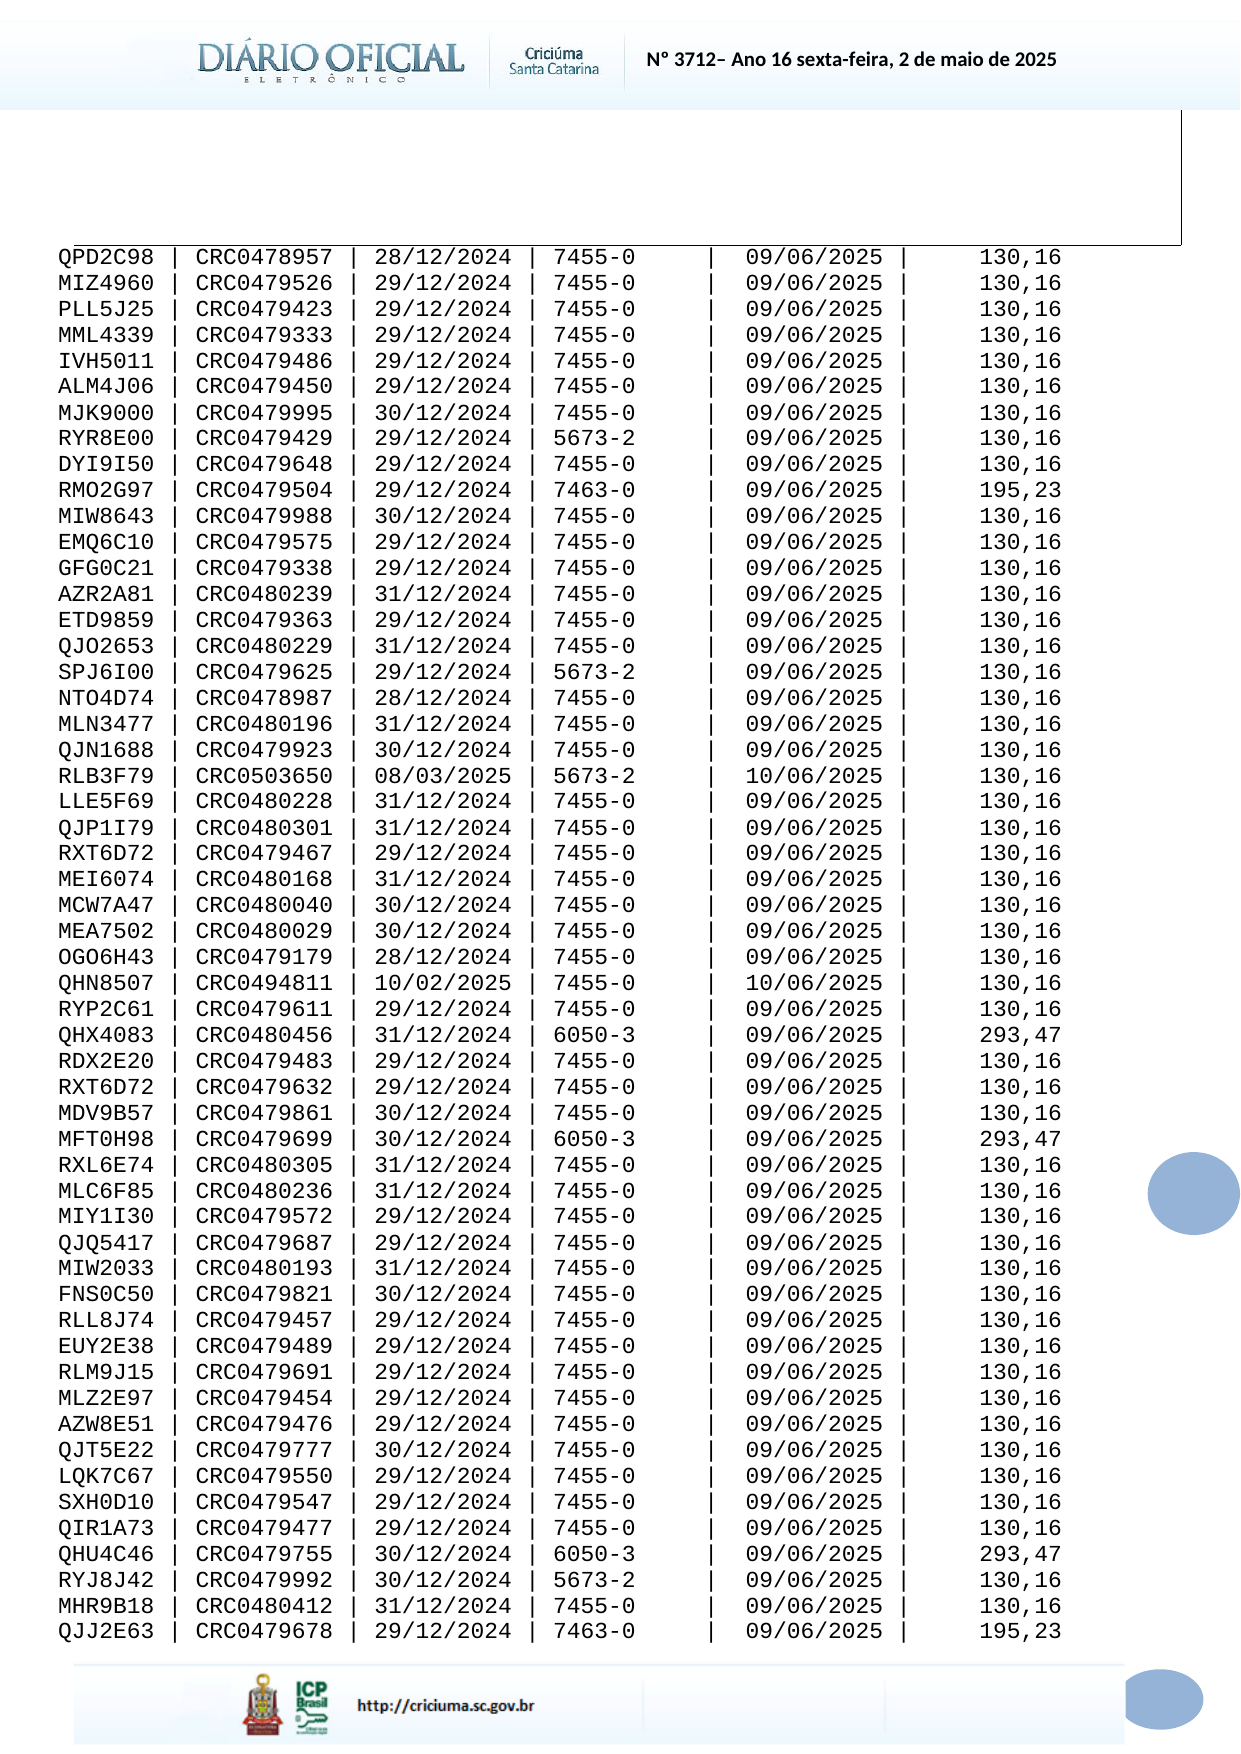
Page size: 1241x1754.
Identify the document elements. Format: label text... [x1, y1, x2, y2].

text QIR1A73 | CRC0479477 | 29/12/2024 | 7455-0 | 09/06/2025 | 130,16 [44, 1516, 1181, 1542]
text RXL6E74 | CRC0480305 | 31/12/2024 | 7455-0 | 09/06/2025 | 130,16 [44, 1153, 1180, 1179]
text SXH0D10 | CRC0479547 | 29/12/2024 | 7455-0 | 09/06/2025 | 130,16 [44, 1490, 1181, 1516]
text ETD9859 | CRC0479363 | 29/12/2024 | 7455-0 | 09/06/2025 | 130,16 [44, 608, 1181, 634]
text AZW8E51 | CRC0479476 | 29/12/2024 | 7455-0 | 09/06/2025 | 130,16 [44, 1412, 1181, 1438]
text GFG0C21 | CRC0479338 | 29/12/2024 | 7455-0 | 09/06/2025 | 130,16 [44, 556, 1181, 582]
text LLE5F69 | CRC0480228 | 31/12/2024 | 7455-0 | 09/06/2025 | 130,16 [44, 790, 1181, 816]
text QJO2653 | CRC0480229 | 31/12/2024 | 7455-0 | 09/06/2025 | 130,16 [44, 634, 1181, 660]
text MFT0H98 | CRC0479699 | 30/12/2024 | 6050-3 | 09/06/2025 | 293,47 [44, 1127, 1181, 1153]
text MIY1I30 | CRC0479572 | 29/12/2024 | 7455-0 | 09/06/2025 | 130,16 [44, 1205, 1171, 1231]
text RYR8E00 | CRC0479429 | 29/12/2024 | 5673-2 | 09/06/2025 | 130,16 [44, 427, 1181, 453]
text MLC6F85 | CRC0480236 | 31/12/2024 | 7455-0 | 09/06/2025 | 130,16 [44, 1179, 1150, 1205]
text RYJ8J42 | CRC0479992 | 30/12/2024 | 5673-2 | 09/06/2025 | 130,16 [44, 1568, 1181, 1594]
text PLL5J25 | CRC0479423 | 29/12/2024 | 7455-0 | 09/06/2025 | 130,16 [44, 297, 1181, 323]
text NTO4D74 | CRC0478987 | 28/12/2024 | 7455-0 | 09/06/2025 | 130,16 [44, 686, 1181, 712]
text MIZ4960 | CRC0479526 | 29/12/2024 | 7455-0 | 09/06/2025 | 130,16 [44, 271, 1181, 297]
text EUY2E38 | CRC0479489 | 29/12/2024 | 7455-0 | 09/06/2025 | 130,16 [44, 1334, 1181, 1361]
text QJT5E22 | CRC0479777 | 30/12/2024 | 7455-0 | 09/06/2025 | 130,16 [44, 1438, 1181, 1464]
text RYP2C61 | CRC0479611 | 29/12/2024 | 7455-0 | 09/06/2025 | 130,16 [44, 997, 1181, 1023]
text RMO2G97 | CRC0479504 | 29/12/2024 | 7463-0 | 09/06/2025 | 195,23 [44, 479, 1181, 504]
text DYI9I50 | CRC0479648 | 29/12/2024 | 7455-0 | 09/06/2025 | 130,16 [44, 453, 1181, 479]
text QJP1I79 | CRC0480301 | 31/12/2024 | 7455-0 | 09/06/2025 | 130,16 [44, 816, 1181, 842]
text MEI6074 | CRC0480168 | 31/12/2024 | 7455-0 | 09/06/2025 | 130,16 [44, 868, 1181, 894]
text AZR2A81 | CRC0480239 | 31/12/2024 | 7455-0 | 09/06/2025 | 130,16 [44, 582, 1181, 608]
text MJK9000 | CRC0479995 | 30/12/2024 | 7455-0 | 09/06/2025 | 130,16 [44, 401, 1181, 427]
text QHN8507 | CRC0494811 | 10/02/2025 | 7455-0 | 10/06/2025 | 130,16 [44, 971, 1181, 997]
text MML4339 | CRC0479333 | 29/12/2024 | 7455-0 | 09/06/2025 | 130,16 [44, 323, 1181, 349]
text MHR9B18 | CRC0480412 | 31/12/2024 | 7455-0 | 09/06/2025 | 130,16 [44, 1594, 1181, 1620]
text RXT6D72 | CRC0479467 | 29/12/2024 | 7455-0 | 09/06/2025 | 130,16 [44, 842, 1181, 868]
text QHX4083 | CRC0480456 | 31/12/2024 | 6050-3 | 09/06/2025 | 293,47 [44, 1023, 1181, 1049]
text SPJ6I00 | CRC0479625 | 29/12/2024 | 5673-2 | 09/06/2025 | 130,16 [44, 660, 1181, 686]
text RDX2E20 | CRC0479483 | 29/12/2024 | 7455-0 | 09/06/2025 | 130,16 [44, 1049, 1181, 1075]
text MCW7A47 | CRC0480040 | 30/12/2024 | 7455-0 | 09/06/2025 | 130,16 [44, 894, 1181, 919]
text QJJ2E63 | CRC0479678 | 29/12/2024 | 7463-0 | 09/06/2025 | 195,23 [44, 1620, 1181, 1646]
text ALM4J06 | CRC0479450 | 29/12/2024 | 7455-0 | 09/06/2025 | 130,16 [44, 375, 1181, 401]
text QJQ5417 | CRC0479687 | 29/12/2024 | 7455-0 | 09/06/2025 | 130,16 [44, 1231, 1181, 1257]
text QPD2C98 | CRC0478957 | 28/12/2024 | 7455-0 | 09/06/2025 | 130,16 [44, 245, 1181, 271]
text QJN1688 | CRC0479923 | 30/12/2024 | 7455-0 | 09/06/2025 | 130,16 [44, 738, 1181, 764]
text RLL8J74 | CRC0479457 | 29/12/2024 | 7455-0 | 09/06/2025 | 130,16 [44, 1309, 1181, 1334]
text OGO6H43 | CRC0479179 | 28/12/2024 | 7455-0 | 09/06/2025 | 130,16 [44, 946, 1181, 971]
text EMQ6C10 | CRC0479575 | 29/12/2024 | 7455-0 | 09/06/2025 | 130,16 [44, 531, 1181, 556]
text MIW8643 | CRC0479988 | 30/12/2024 | 7455-0 | 09/06/2025 | 130,16 [44, 504, 1181, 531]
text MIW2033 | CRC0480193 | 31/12/2024 | 7455-0 | 09/06/2025 | 130,16 [44, 1257, 1181, 1283]
text IVH5011 | CRC0479486 | 29/12/2024 | 7455-0 | 09/06/2025 | 130,16 [44, 349, 1181, 375]
text RXT6D72 | CRC0479632 | 29/12/2024 | 7455-0 | 09/06/2025 | 130,16 [44, 1075, 1181, 1101]
text MLZ2E97 | CRC0479454 | 29/12/2024 | 7455-0 | 09/06/2025 | 130,16 [44, 1386, 1181, 1412]
text FNS0C50 | CRC0479821 | 30/12/2024 | 7455-0 | 09/06/2025 | 130,16 [44, 1283, 1181, 1309]
text MEA7502 | CRC0480029 | 30/12/2024 | 7455-0 | 09/06/2025 | 130,16 [44, 919, 1181, 946]
text RLB3F79 | CRC0503650 | 08/03/2025 | 5673-2 | 10/06/2025 | 130,16 [44, 764, 1181, 790]
text RLM9J15 | CRC0479691 | 29/12/2024 | 7455-0 | 09/06/2025 | 130,16 [44, 1361, 1181, 1386]
text LQK7C67 | CRC0479550 | 29/12/2024 | 7455-0 | 09/06/2025 | 130,16 [44, 1464, 1181, 1490]
text QHU4C46 | CRC0479755 | 30/12/2024 | 6050-3 | 09/06/2025 | 293,47 [44, 1542, 1181, 1568]
text MLN3477 | CRC0480196 | 31/12/2024 | 7455-0 | 09/06/2025 | 130,16 [44, 712, 1181, 738]
text MDV9B57 | CRC0479861 | 30/12/2024 | 7455-0 | 09/06/2025 | 130,16 [44, 1101, 1181, 1127]
